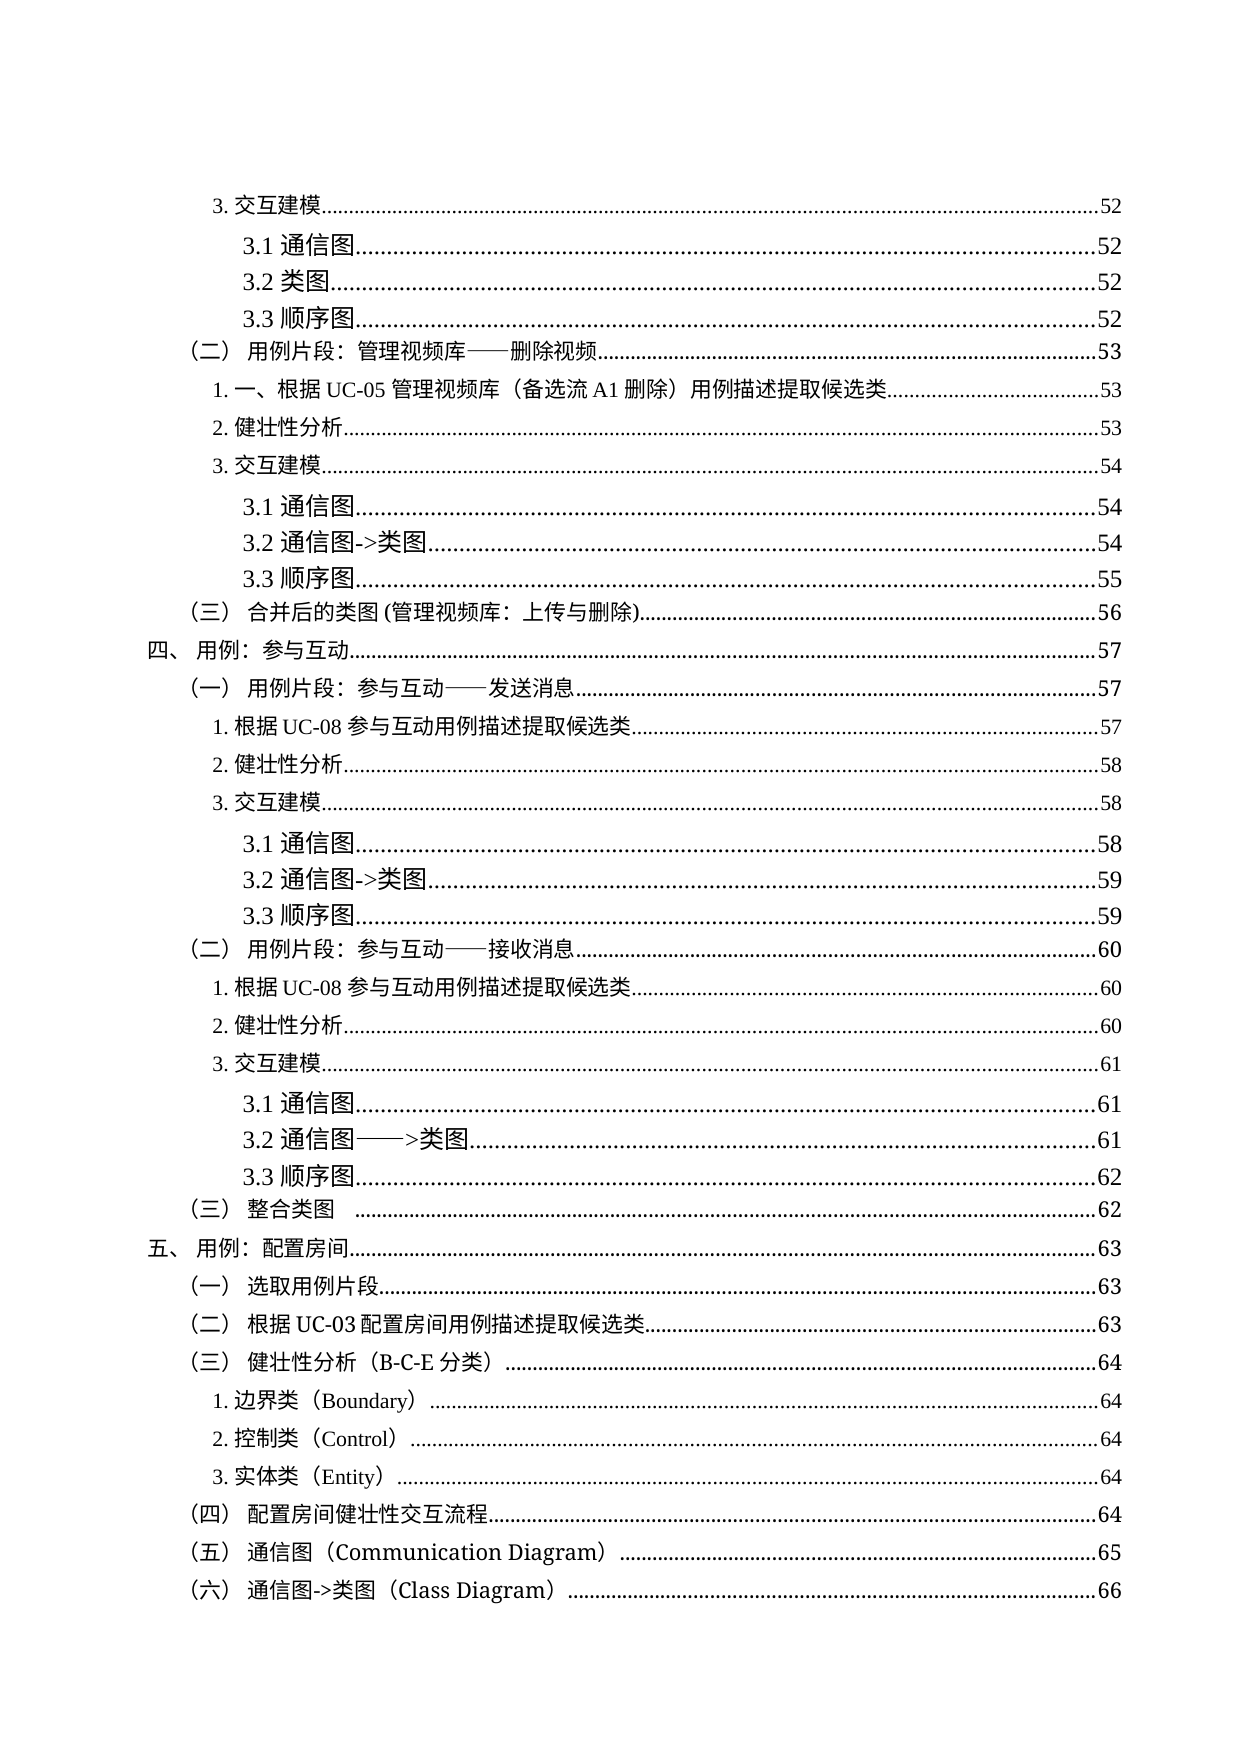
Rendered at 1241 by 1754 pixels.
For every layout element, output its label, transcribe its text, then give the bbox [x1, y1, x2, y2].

text 3.3 顺序图 62 [236, 1156, 1122, 1192]
text 2. 健壮性分析 58 [207, 747, 1122, 779]
text （二） 用例片段：管理视频库——删除视频 53 [177, 334, 1122, 366]
text （二） 用例片段：参与互动——接收消息 60 [177, 932, 1122, 963]
text 3.3 顺序图 52 [236, 298, 1122, 334]
text 3.3 顺序图 55 [236, 559, 1122, 595]
text （五） 通信图（Communication Diagram） 65 [177, 1535, 1122, 1567]
text 3.1 通信图 52 [236, 226, 1122, 262]
text 3.1 通信图 58 [236, 823, 1122, 859]
text 1. 边界类（Boundary） 64 [207, 1383, 1122, 1415]
text 3.1 通信图 61 [236, 1084, 1122, 1120]
text 3.2 类图 52 [236, 262, 1122, 298]
text 3.2 通信图——>类图 61 [236, 1120, 1122, 1156]
text 1. 根据UC-08 参与互动用例描述提取候选类 60 [207, 970, 1122, 1002]
text 3.2 通信图->类图 54 [236, 522, 1122, 559]
text 1. 一、根据UC-05 管理视频库（备选流A1 删除）用例描述提取候选类 53 [207, 372, 1122, 404]
text （三） 健壮性分析（B-C-E 分类） 64 [177, 1345, 1122, 1377]
text 四、 用例：参与互动 57 [148, 633, 1122, 665]
text （一） 用例片段：参与互动——发送消息 57 [177, 671, 1122, 703]
text 3. 交互建模 58 [207, 785, 1122, 817]
text 3.3 顺序图 59 [236, 896, 1122, 932]
text 2. 健壮性分析 53 [207, 410, 1122, 442]
text （六） 通信图->类图（Class Diagram） 66 [177, 1573, 1122, 1605]
text （三） 合并后的类图 (管理视频库：上传与删除) 56 [177, 595, 1122, 627]
text 3. 交互建模 52 [207, 188, 1122, 219]
text 五、 用例：配置房间 63 [148, 1231, 1122, 1262]
text 1. 根据UC-08 参与互动用例描述提取候选类 57 [207, 709, 1122, 741]
text 3. 实体类（Entity） 64 [207, 1459, 1122, 1491]
text 2. 健壮性分析 60 [207, 1008, 1122, 1039]
text （一） 选取用例片段 63 [177, 1269, 1122, 1300]
text （四） 配置房间健壮性交互流程 64 [177, 1497, 1122, 1528]
text （三） 整合类图 62 [177, 1192, 1122, 1224]
text 2. 控制类（Control） 64 [207, 1421, 1122, 1453]
text 3.2 通信图->类图 59 [236, 859, 1122, 896]
text 3.1 通信图 54 [236, 486, 1122, 522]
text 3. 交互建模 61 [207, 1046, 1122, 1077]
text 3. 交互建模 54 [207, 448, 1122, 480]
text （二） 根据UC-03配置房间用例描述提取候选类 63 [177, 1307, 1122, 1338]
